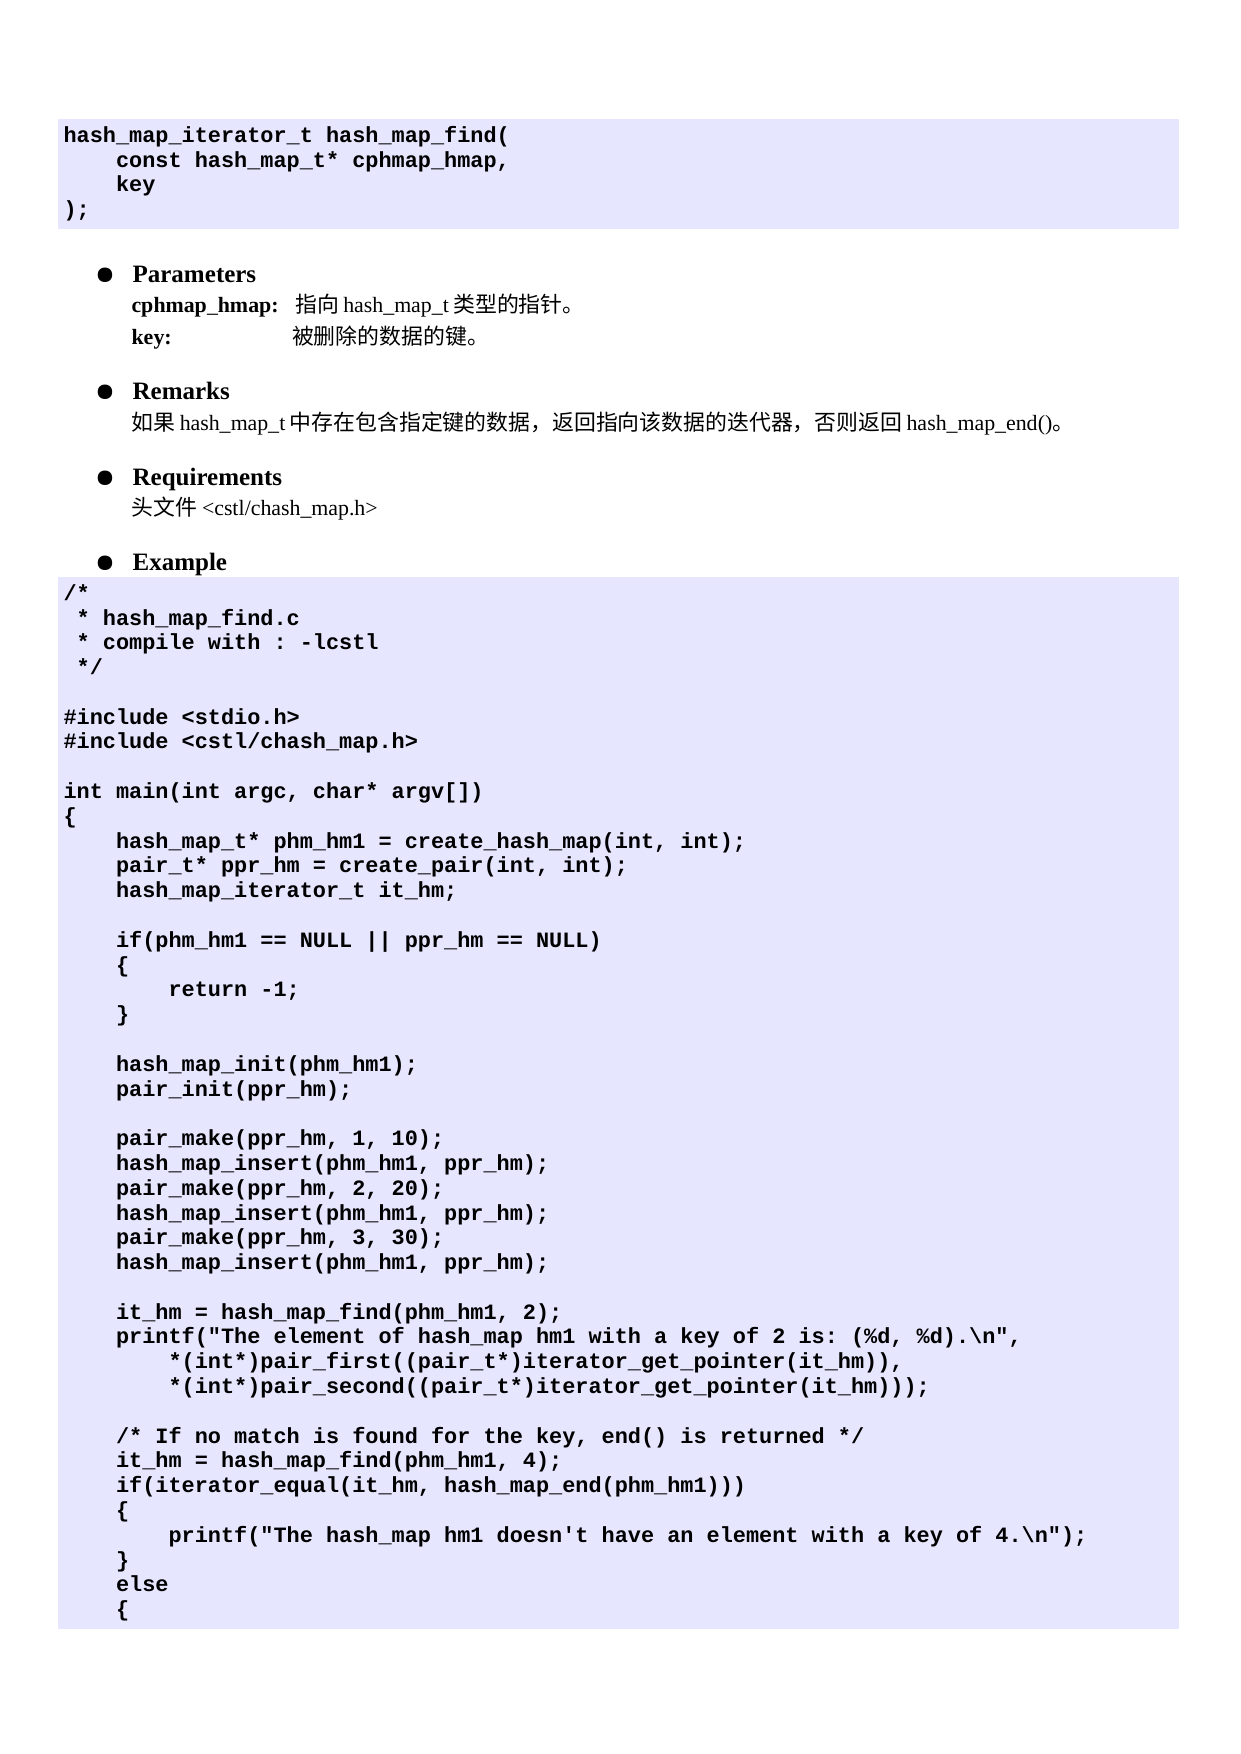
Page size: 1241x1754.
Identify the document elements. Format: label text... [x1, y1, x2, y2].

table_header hash_map_iterator_t hash_map_find( const hash_map_t* cphmap_hmap, key ); [58, 119, 1179, 229]
text key: 被删除的数据的键。 [57, 319, 1179, 351]
list Example [95, 547, 1179, 576]
text 如果hash_map_t中存在包含指定键的数据，返回指向该数据的迭代器，否则返回hash_map_end()。 [57, 405, 1179, 436]
list Remarks [95, 376, 1179, 405]
list Parameters [95, 259, 1179, 287]
text 头文件 <cstl/chash_map.h> [57, 490, 1179, 522]
table_header /* * hash_map_find.c * compile with : -lcstl */ #include <stdio.h> #include <cstl/chash_map.h> int main(int argc, char* argv[]) { hash_map_t* phm_hm1 = create_hash_map(int, int); pair_t* ppr_hm = create_pair(int, int); hash_map_iterator_t it_hm; if(phm_hm1 == NULL || ppr_hm == NULL) { return -1; } hash_map_init(phm_hm1); pair_init(ppr_hm); pair_make(ppr_hm, 1, 10); hash_map_insert(phm_hm1, ppr_hm); pair_make(ppr_hm, 2, 20); hash_map_insert(phm_hm1, ppr_hm); pair_make(ppr_hm, 3, 30); hash_map_insert(phm_hm1, ppr_hm); it_hm = hash_map_find(phm_hm1, 2); printf("The element of hash_map hm1 with a key of 2 is: (%d, %d).\n", *(int*)pair_first((pair_t*)iterator_get_pointer(it_hm)), *(int*)pair_second((pair_t*)iterator_get_pointer(it_hm))); /* If no match is found for the key, end() is returned */ it_hm = hash_map_find(phm_hm1, 4); if(iterator_equal(it_hm, hash_map_end(phm_hm1))) { printf("The hash_map hm1 doesn't have an element with a key of 4.\n"); } else { [58, 577, 1179, 1629]
text cphmap_hmap: 指向hash_map_t类型的指针。 [57, 287, 1179, 319]
list Requirements [95, 462, 1179, 490]
